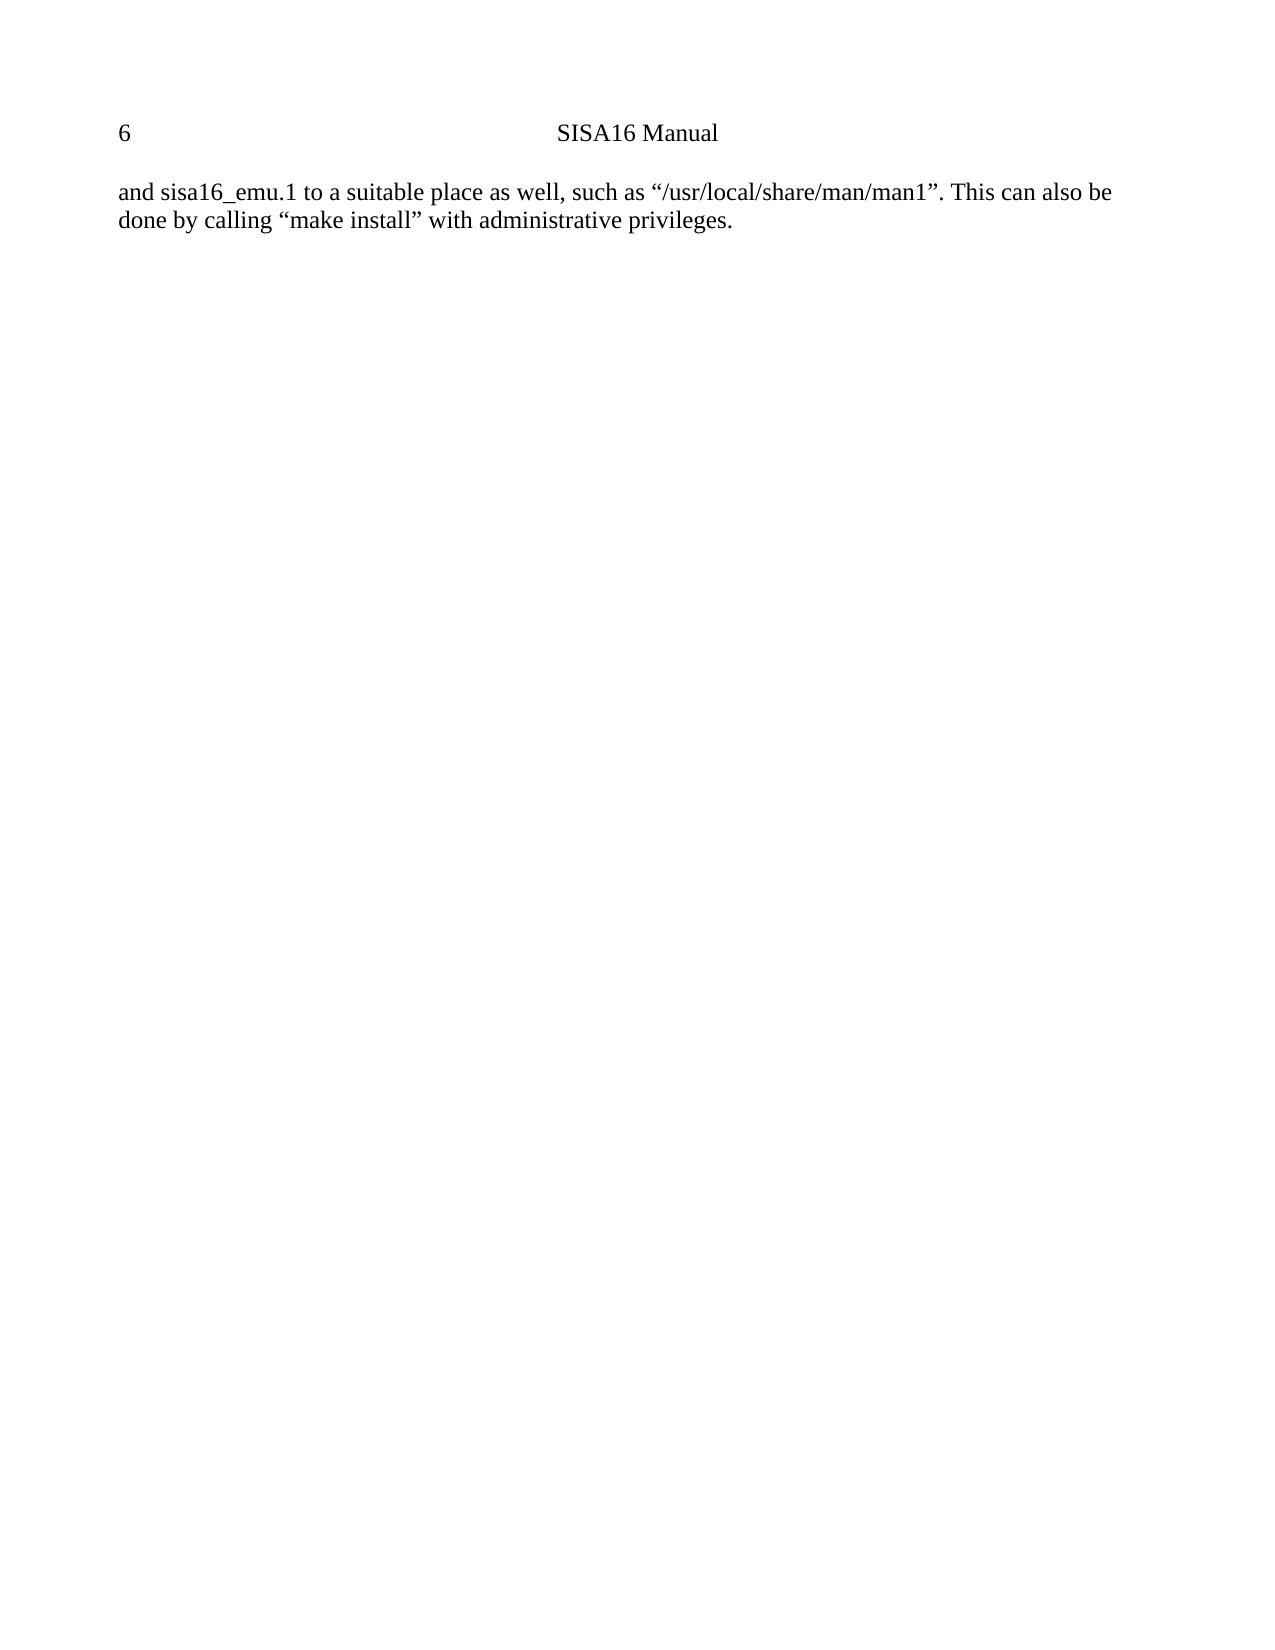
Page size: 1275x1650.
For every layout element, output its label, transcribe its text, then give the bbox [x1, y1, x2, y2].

text and sisa16_emu.1 to a suitable place as well, such as “/usr/local/share/man/man1”. This can also be done by calling “make install” with administrative privileges. [118, 177, 1157, 234]
